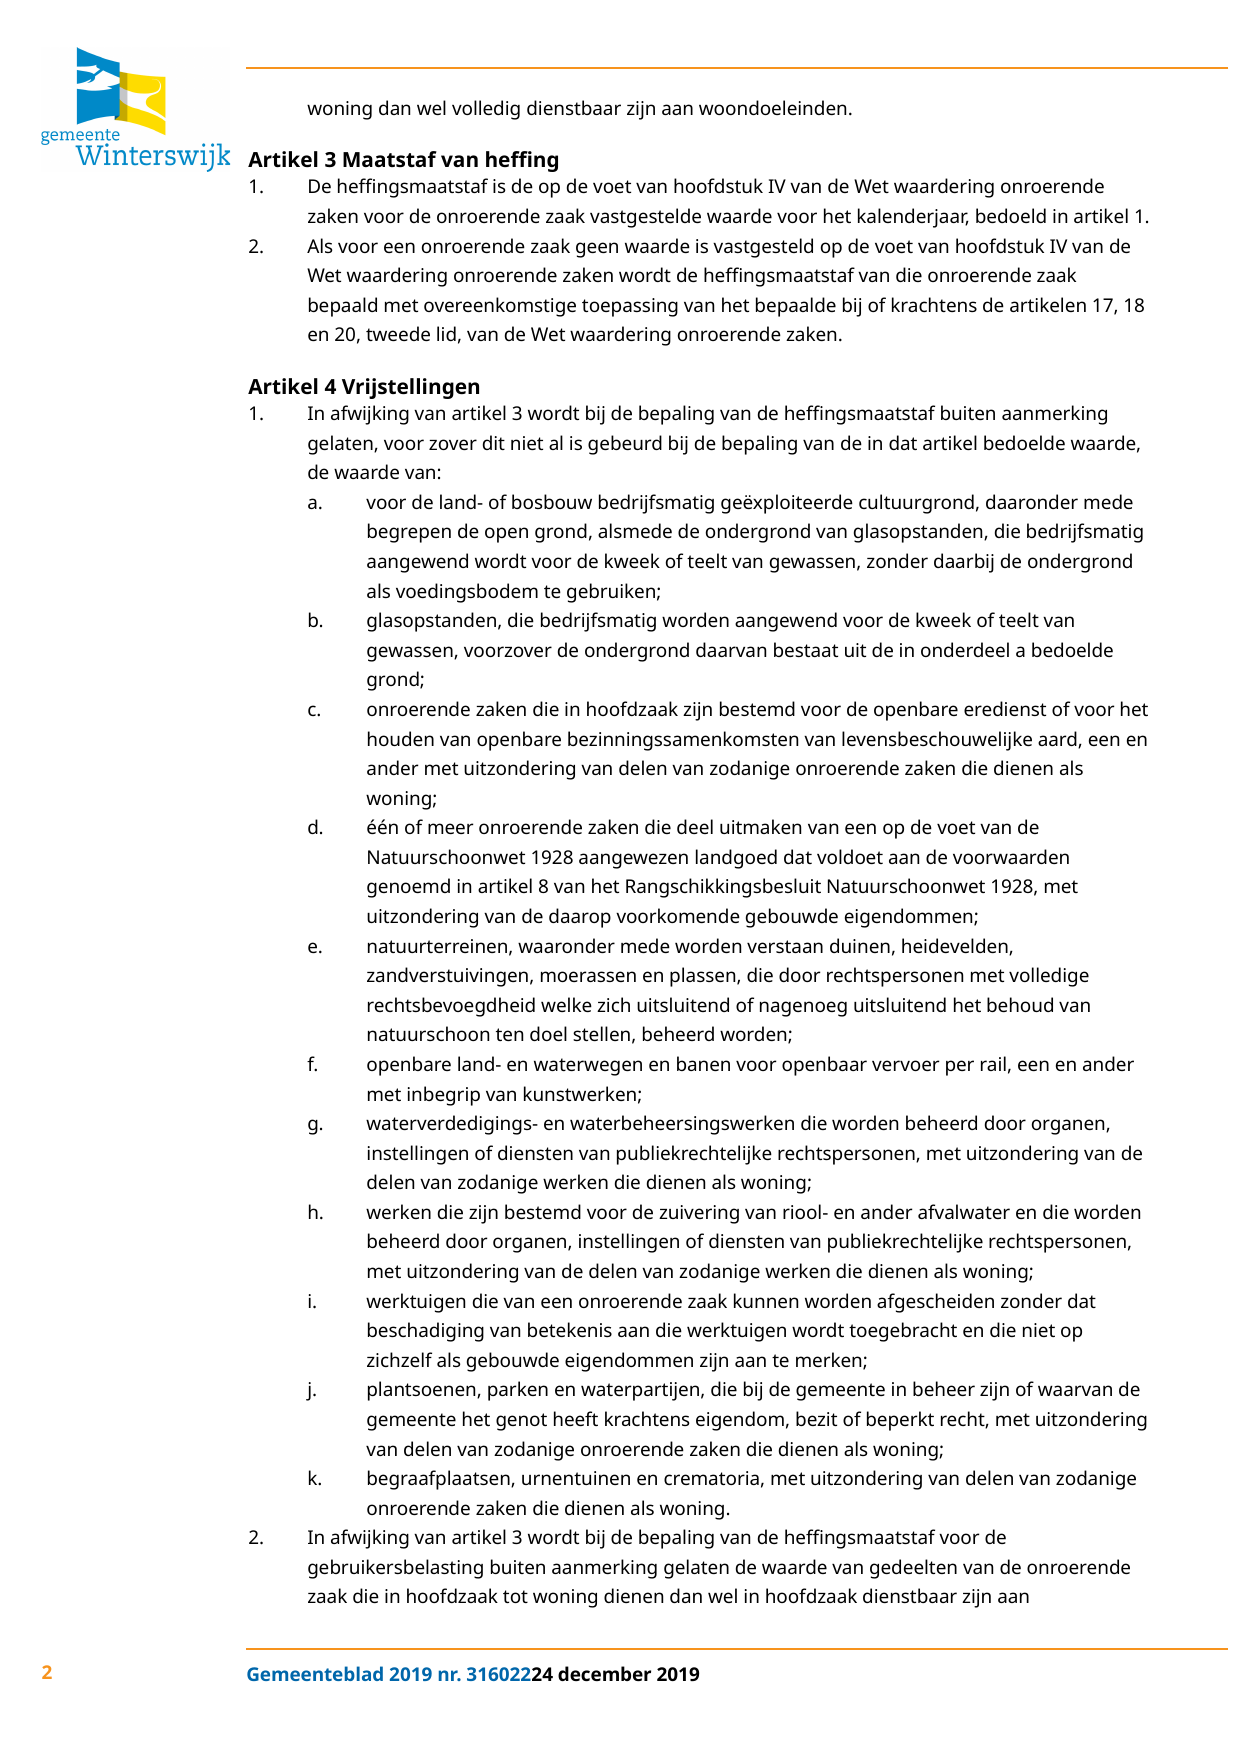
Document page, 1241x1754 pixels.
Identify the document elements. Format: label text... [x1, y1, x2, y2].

text Artikel 3 Maatstaf van heffing [248, 145, 1152, 174]
list waterverdedigings- en waterbeheersingswerken die worden beheerd door organen, instellingen of diensten van publiekrechtelijke rechtspersonen, met uitzondering van de delen van zodanige werken die dienen als woning; [307, 1110, 1152, 1195]
list werktuigen die van een onroerende zaak kunnen worden afgescheiden zonder dat beschadiging van betekenis aan die werktuigen wordt toegebracht en die niet op zichzelf als gebouwde eigendommen zijn aan te merken; [307, 1288, 1152, 1373]
list onroerende zaken die in hoofdzaak zijn bestemd voor de openbare eredienst of voor het houden van openbare bezinningssamenkomsten van levensbeschouwelijke aard, een en ander met uitzondering van delen van zodanige onroerende zaken die dienen als woning; [307, 696, 1152, 811]
list natuurterreinen, waaronder mede worden verstaan duinen, heidevelden, zandverstuivingen, moerassen en plassen, die door rechtspersonen met volledige rechtsbevoegdheid welke zich uitsluitend of nagenoeg uitsluitend het behoud van natuurschoon ten doel stellen, beheerd worden; [307, 933, 1152, 1047]
list In afwijking van artikel 3 wordt bij de bepaling van de heffingsmaatstaf buiten aanmerking gelaten, voor zover dit niet al is gebeurd bij de bepaling van de in dat artikel bedoelde waarde, de waarde van: [248, 400, 1152, 485]
list één of meer onroerende zaken die deel uitmaken van een op de voet van de Natuurschoonwet 1928 aangewezen landgoed dat voldoet aan de voorwaarden genoemd in artikel 8 van het Rangschikkingsbesluit Natuurschoonwet 1928, met uitzondering van de daarop voorkomende gebouwde eigendommen; [307, 814, 1152, 929]
list De heffingsmaatstaf is de op de voet van hoofdstuk IV van de Wet waardering onroerende zaken voor de onroerende zaak vastgestelde waarde voor het kalenderjaar, bedoeld in artikel 1. [248, 174, 1152, 229]
list begraafplaatsen, urnentuinen en crematoria, met uitzondering van delen van zodanige onroerende zaken die dienen als woning. [307, 1465, 1152, 1521]
list glasopstanden, die bedrijfsmatig worden aangewend voor de kweek of teelt van gewassen, voorzover de ondergrond daarvan bestaat uit de in onderdeel a bedoelde grond; [307, 607, 1152, 692]
list woning dan wel volledig dienstbaar zijn aan woondoeleinden. [248, 95, 1152, 121]
list plantsoenen, parken en waterpartijen, die bij de gemeente in beheer zijn of waarvan de gemeente het genot heeft krachtens eigendom, bezit of beperkt recht, met uitzondering van delen van zodanige onroerende zaken die dienen als woning; [307, 1377, 1152, 1462]
list In afwijking van artikel 3 wordt bij de bepaling van de heffingsmaatstaf voor de gebruikersbelasting buiten aanmerking gelaten de waarde van gedeelten van de onroerende zaak die in hoofdzaak tot woning dienen dan wel in hoofdzaak dienstbaar zijn aan [248, 1524, 1152, 1609]
list Als voor een onroerende zaak geen waarde is vastgesteld op de voet van hoofdstuk IV van de Wet waardering onroerende zaken wordt de heffingsmaatstaf van die onroerende zaak bepaald met overeenkomstige toepassing van het bepaalde bij of krachtens de artikelen 17, 18 en 20, tweede lid, van de Wet waardering onroerende zaken. [248, 233, 1152, 347]
picture [41, 47, 231, 172]
list openbare land- en waterwegen en banen voor openbaar vervoer per rail, een en ander met inbegrip van kunstwerken; [307, 1051, 1152, 1107]
list voor de land- of bosbouw bedrijfsmatig geëxploiteerde cultuurgrond, daaronder mede begrepen de open grond, alsmede de ondergrond van glasopstanden, die bedrijfsmatig aangewend wordt voor de kweek of teelt van gewassen, zonder daarbij de ondergrond als voedingsbodem te gebruiken; [307, 489, 1152, 604]
picture [225, 153, 231, 162]
list werken die zijn bestemd voor de zuivering van riool- en ander afvalwater en die worden beheerd door organen, instellingen of diensten van publiekrechtelijke rechtspersonen, met uitzondering van de delen van zodanige werken die dienen als woning; [307, 1199, 1152, 1284]
text Artikel 4 Vrijstellingen [248, 372, 1152, 400]
